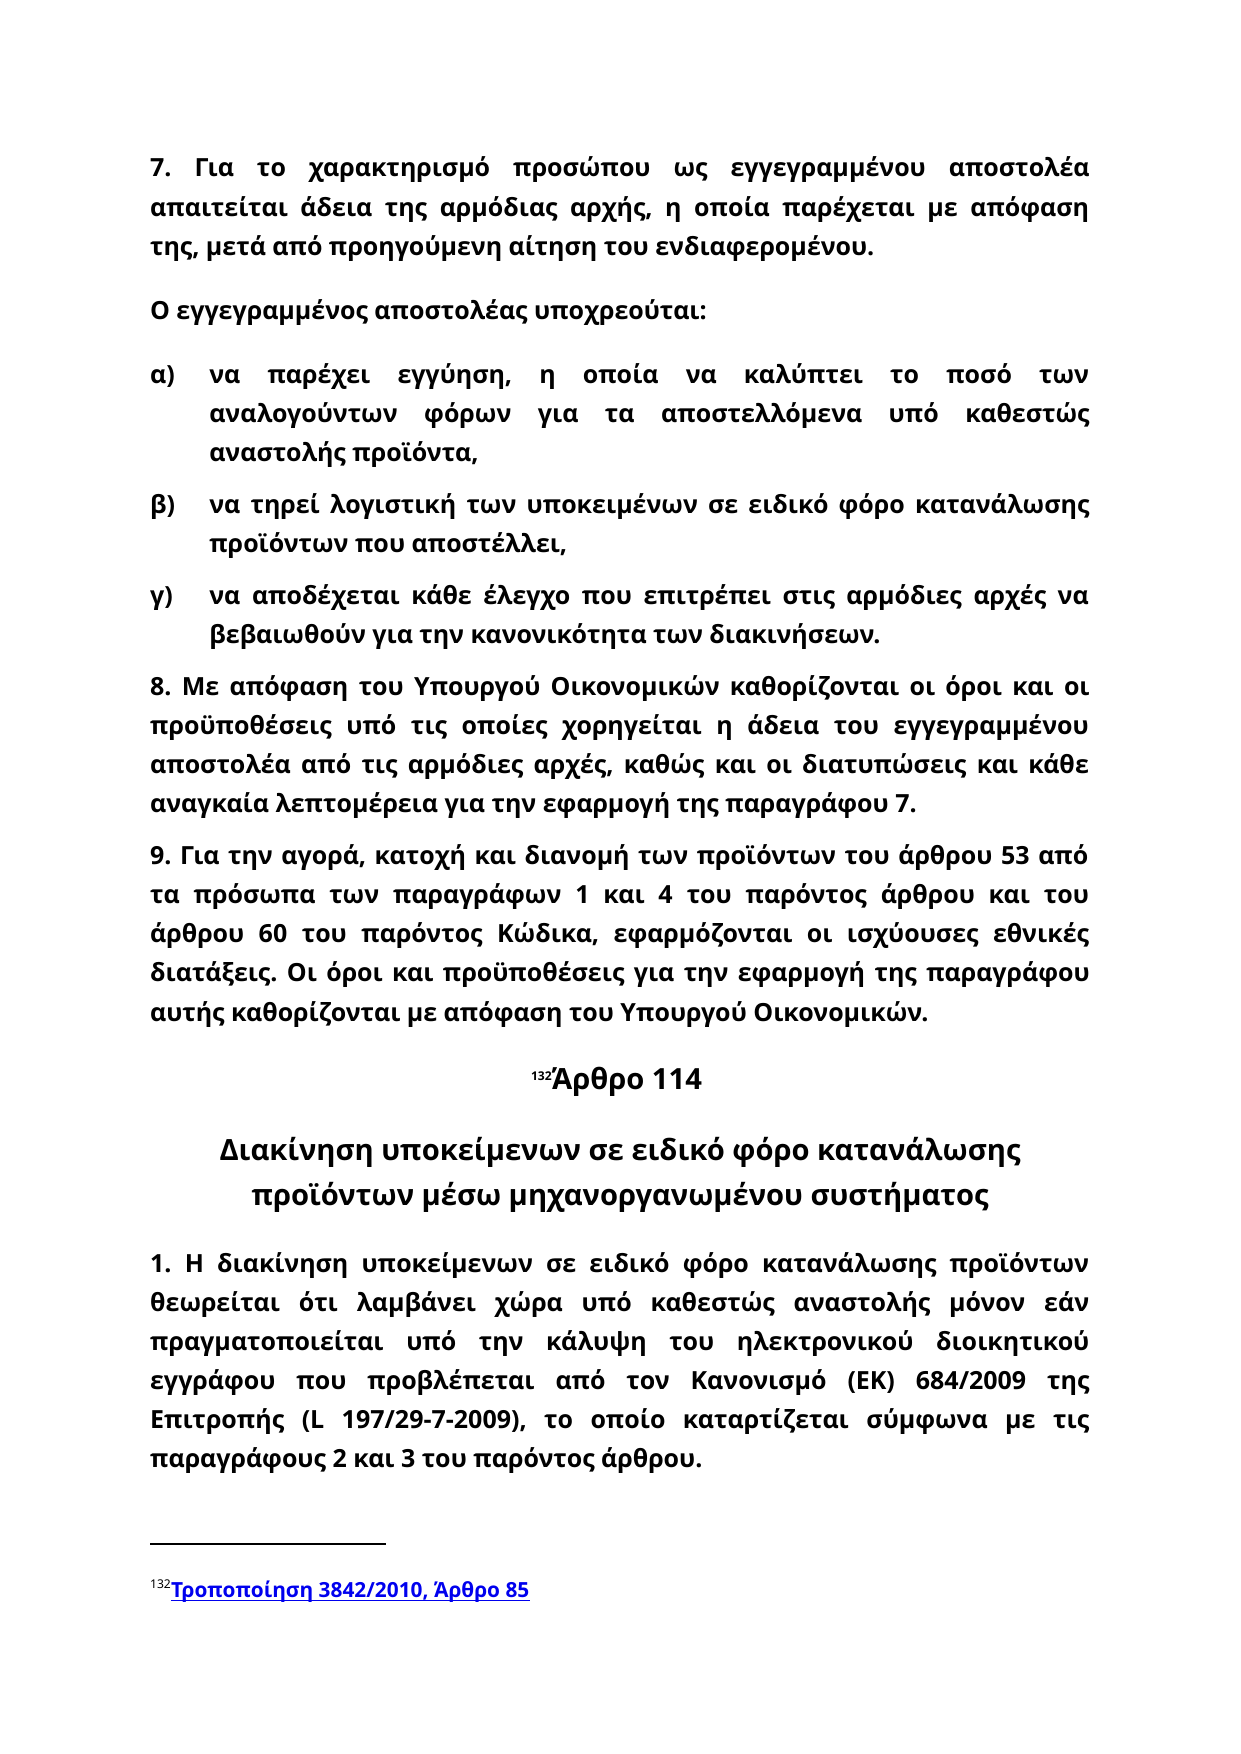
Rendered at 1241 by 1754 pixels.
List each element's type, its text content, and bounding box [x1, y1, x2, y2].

subtitle Άρθρο 114 [150, 1058, 1090, 1098]
text 7. Για το χαρακτηρισμό προσώπου ως εγγεγραμμένου αποστολέα απαιτείται άδεια της αρμόδιας αρχής, η οποία παρέχεται με απόφαση της, μετά από προηγούμενη αίτηση του ενδιαφερομένου. [150, 150, 1090, 262]
list α) να παρέχει εγγύηση, η οποία να καλύπτει το ποσό των αναλογούντων φόρων για τα αποστελλόμενα υπό καθεστώς αναστολής προϊόντα, [150, 357, 1090, 469]
text Ο εγγεγραμμένος αποστολέας υποχρεούται: [150, 292, 1090, 327]
list γ) να αποδέχεται κάθε έλεγχο που επιτρέπει στις αρμόδιες αρχές να βεβαιωθούν για την κανονικότητα των διακινήσεων. [150, 577, 1090, 651]
text Τροποποίηση 3842/2010, Άρθρο 85 [150, 1576, 1090, 1604]
text 8. Με απόφαση του Υπουργού Οικονομικών καθορίζονται οι όροι και οι προϋποθέσεις υπό τις οποίες χορηγείται η άδεια του εγγεγραμμένου αποστολέα από τις αρμόδιες αρχές, καθώς και οι διατυπώσεις και κάθε αναγκαία λεπτομέρεια για την εφαρμογή της παραγράφου 7. [150, 668, 1090, 820]
text 9. Για την αγορά, κατοχή και διανομή των προϊόντων του άρθρου 53 από τα πρόσωπα των παραγράφων 1 και 4 του παρόντος άρθρου και του άρθρου 60 του παρόντος Κώδικα, εφαρμόζονται οι ισχύουσες εθνικές διατάξεις. Οι όροι και προϋποθέσεις για την εφαρμογή της παραγράφου αυτής καθορίζονται με απόφαση του Υπουργού Οικονομικών. [150, 837, 1090, 1028]
list β) να τηρεί λογιστική των υποκειμένων σε ειδικό φόρο κατανάλωσης προϊόντων που αποστέλλει, [150, 487, 1090, 560]
text 1. Η διακίνηση υποκείμενων σε ειδικό φόρο κατανάλωσης προϊόντων θεωρείται ότι λαμβάνει χώρα υπό καθεστώς αναστολής μόνον εάν πραγματοποιείται υπό την κάλυψη του ηλεκτρονικού διοικητικού εγγράφου που προβλέπεται από τον Κανονισμό (ΕΚ) 684/2009 της Επιτροπής (L 197/29-7-2009), το οποίο καταρτίζεται σύμφωνα με τις παραγράφους 2 και 3 του παρόντος άρθρου. [150, 1245, 1090, 1475]
subtitle Διακίνηση υποκείμενων σε ειδικό φόρο κατανάλωσης προϊόντων μέσω μηχανοργανωμένου συστήματος [150, 1129, 1090, 1214]
